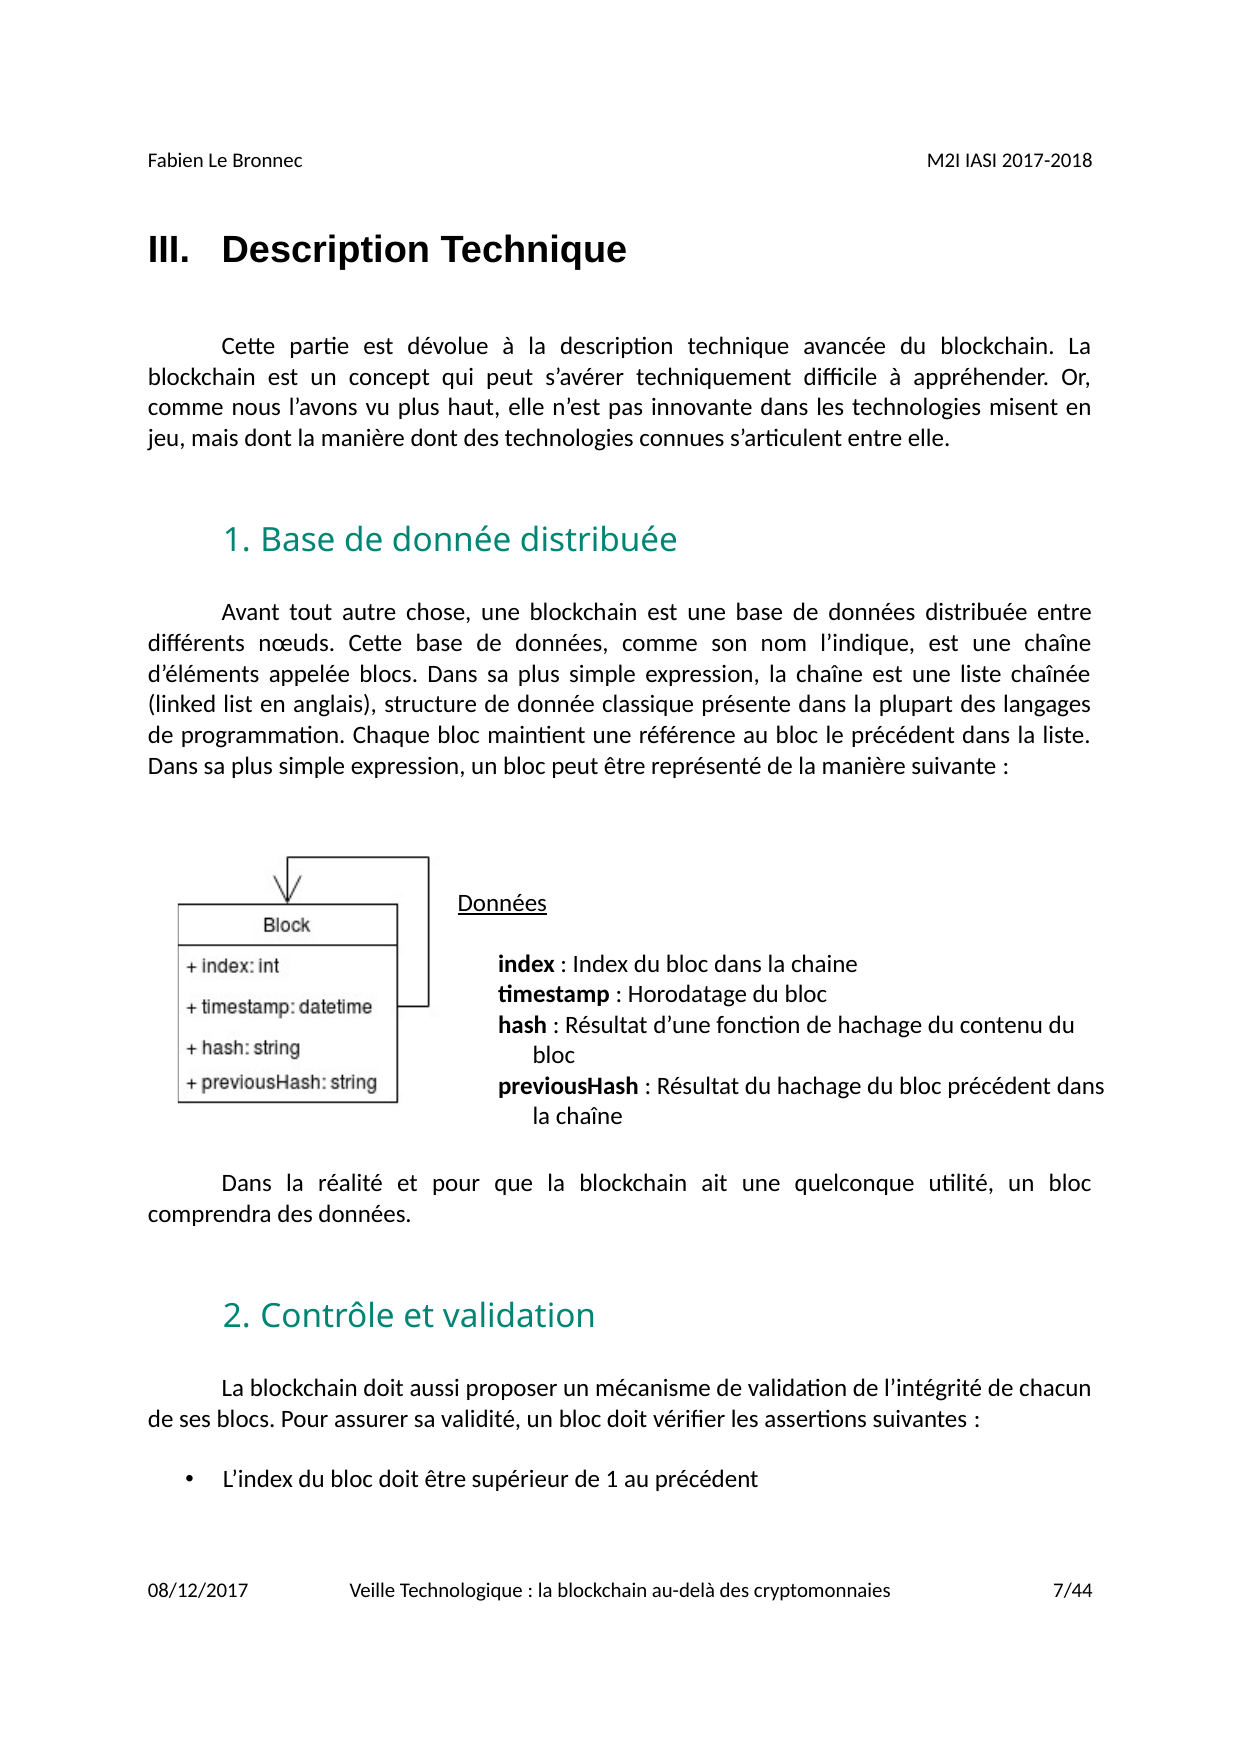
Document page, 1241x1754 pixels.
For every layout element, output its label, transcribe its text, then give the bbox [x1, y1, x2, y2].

list L’index du bloc doit être supérieur de 1 au précédent [185, 1463, 1093, 1494]
subtitle Description Technique [148, 227, 1093, 271]
picture [177, 830, 458, 1108]
text Dans la réalité et pour que la blockchain ait une quelconque utilité, un bloc comprendra des données. [148, 1167, 1093, 1229]
text Cette partie est dévolue à la description technique avancée du blockchain. La blockchain est un concept qui peut s’avérer techniquement difficile à appréhender. Or, comme nous l’avons vu plus haut, elle n’est pas innovante dans les technologies misent en jeu, mais dont la manière dont des technologies connues s’articulent entre elle. [148, 330, 1093, 453]
text Avant tout autre chose, une blockchain est une base de données distribuée entre différents nœuds. Cette base de données, comme son nom l’indique, est une chaîne d’éléments appelée blocs. Dans sa plus simple expression, la chaîne est une liste chaînée (linked list en anglais), structure de donnée classique présente dans la plupart des langages de programmation. Chaque bloc maintient une référence au bloc le précédent dans la liste. Dans sa plus simple expression, un bloc peut être représenté de la manière suivante : [148, 596, 1093, 780]
subtitle Base de donnée distribuée [223, 515, 1093, 561]
text La blockchain doit aussi proposer un mécanisme de validation de l’intégrité de chacun de ses blocs. Pour assurer sa validité, un bloc doit vérifier les assertions suivantes : [148, 1372, 1093, 1433]
subtitle Contrôle et validation [223, 1291, 1093, 1337]
